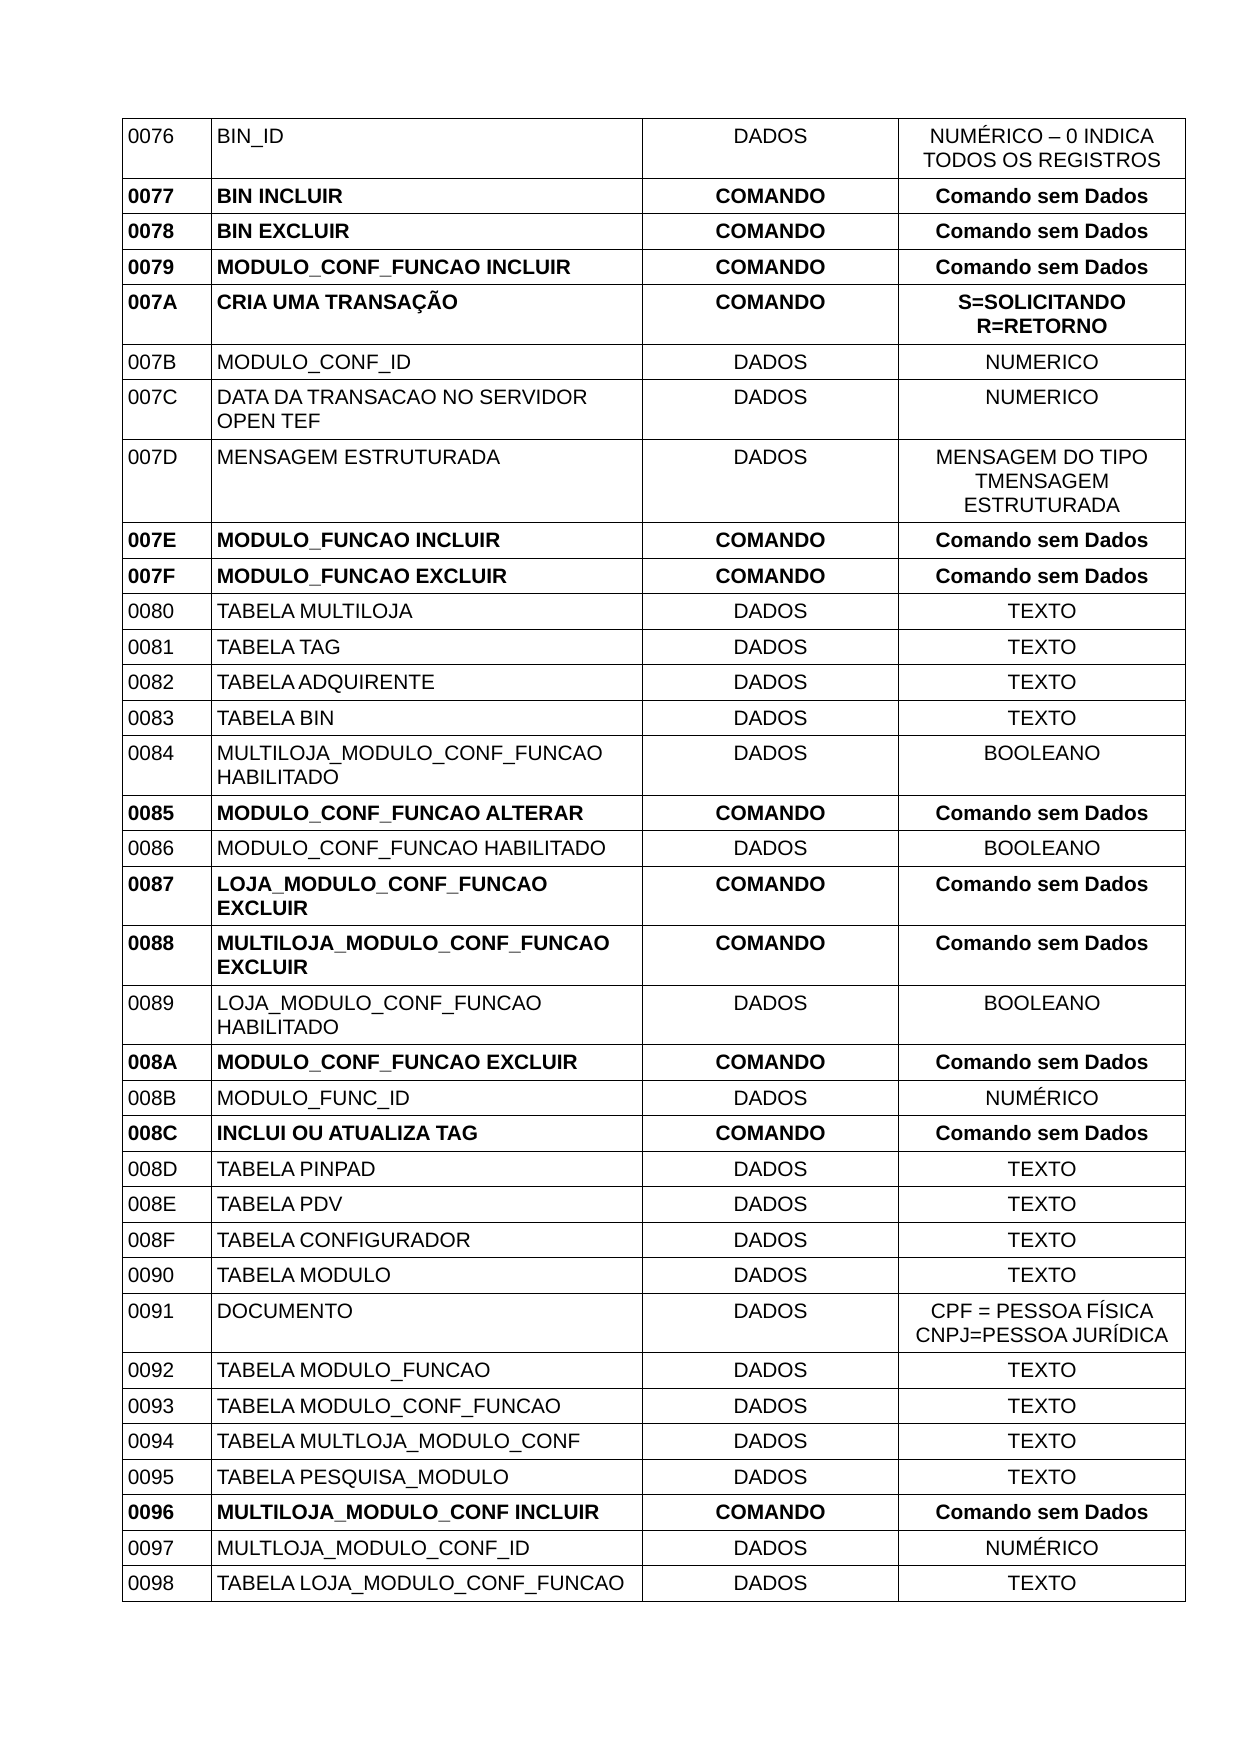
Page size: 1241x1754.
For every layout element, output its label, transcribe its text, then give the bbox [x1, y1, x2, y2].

table_cell DADOS [643, 1424, 898, 1459]
table_cell Comando sem Dados [899, 1116, 1185, 1151]
table_cell Comando sem Dados [899, 250, 1185, 284]
table_cell 007C [123, 380, 211, 439]
table_cell 007A [123, 285, 211, 344]
table_cell DADOS [643, 1353, 898, 1388]
table_cell BIN INCLUIR [212, 179, 642, 213]
table_cell CPF = PESSOA FÍSICA CNPJ=PESSOA JURÍDICA [899, 1294, 1185, 1352]
table_cell MULTILOJA_MODULO_CONF_FUNCAO HABILITADO [212, 736, 642, 795]
table_cell 008C [123, 1116, 211, 1151]
table_cell 0086 [123, 831, 211, 866]
table_cell MODULO_CONF_FUNCAO ALTERAR [212, 796, 642, 830]
table_cell DADOS [643, 736, 898, 795]
table_cell TEXTO [899, 665, 1185, 700]
table_cell BIN EXCLUIR [212, 214, 642, 249]
table_cell COMANDO [643, 523, 898, 558]
table_cell 0081 [123, 630, 211, 664]
table_cell DADOS [643, 1531, 898, 1565]
table_cell TEXTO [899, 1223, 1185, 1257]
table_cell 0083 [123, 701, 211, 735]
table_cell COMANDO [643, 285, 898, 344]
table_cell TEXTO [899, 1389, 1185, 1423]
table_cell 008A [123, 1045, 211, 1080]
table_cell INCLUI OU ATUALIZA TAG [212, 1116, 642, 1151]
table_cell NUMERICO [899, 345, 1185, 379]
table_cell Comando sem Dados [899, 796, 1185, 830]
table_cell 0092 [123, 1353, 211, 1388]
table_cell TEXTO [899, 1566, 1185, 1601]
table_cell TEXTO [899, 1424, 1185, 1459]
table_cell 0094 [123, 1424, 211, 1459]
table_cell COMANDO [643, 796, 898, 830]
table_cell TEXTO [899, 1258, 1185, 1293]
table_cell MODULO_CONF_FUNCAO INCLUIR [212, 250, 642, 284]
table_cell 0076 [123, 119, 211, 178]
table_cell Comando sem Dados [899, 926, 1185, 985]
table_cell 008D [123, 1152, 211, 1186]
table_cell MENSAGEM DO TIPO TMENSAGEM ESTRUTURADA [899, 440, 1185, 522]
table_cell 0085 [123, 796, 211, 830]
table_cell 0096 [123, 1495, 211, 1530]
table_cell DADOS [643, 119, 898, 178]
table_cell DADOS [643, 1294, 898, 1352]
table_cell TEXTO [899, 1460, 1185, 1494]
table_cell TEXTO [899, 1152, 1185, 1186]
table_cell MODULO_CONF_FUNCAO HABILITADO [212, 831, 642, 866]
table_cell 008B [123, 1081, 211, 1115]
table_cell 008E [123, 1187, 211, 1222]
table_cell TABELA MODULO_FUNCAO [212, 1353, 642, 1388]
table_cell DOCUMENTO [212, 1294, 642, 1352]
table_cell BOOLEANO [899, 736, 1185, 795]
table_cell 0082 [123, 665, 211, 700]
table_cell MODULO_FUNCAO INCLUIR [212, 523, 642, 558]
table_cell DADOS [643, 1389, 898, 1423]
table_cell 007D [123, 440, 211, 522]
table_cell 0095 [123, 1460, 211, 1494]
table_cell TEXTO [899, 594, 1185, 629]
table_cell DADOS [643, 1223, 898, 1257]
table_cell Comando sem Dados [899, 559, 1185, 593]
table_cell COMANDO [643, 1495, 898, 1530]
table_cell DADOS [643, 986, 898, 1044]
table_cell 0097 [123, 1531, 211, 1565]
table_cell DADOS [643, 701, 898, 735]
table_cell MODULO_FUNCAO EXCLUIR [212, 559, 642, 593]
table_cell DADOS [643, 1187, 898, 1222]
table_cell COMANDO [643, 250, 898, 284]
table_cell DADOS [643, 345, 898, 379]
table_cell TABELA PDV [212, 1187, 642, 1222]
table_cell LOJA_MODULO_CONF_FUNCAO HABILITADO [212, 986, 642, 1044]
table_cell Comando sem Dados [899, 179, 1185, 213]
table_cell TABELA MODULO [212, 1258, 642, 1293]
table_cell DADOS [643, 380, 898, 439]
table_cell TABELA MULTLOJA_MODULO_CONF [212, 1424, 642, 1459]
table_cell 0093 [123, 1389, 211, 1423]
table_cell TABELA CONFIGURADOR [212, 1223, 642, 1257]
table_cell BOOLEANO [899, 831, 1185, 866]
table_cell 0077 [123, 179, 211, 213]
table_cell 0079 [123, 250, 211, 284]
table_cell NUMÉRICO [899, 1531, 1185, 1565]
table_cell DADOS [643, 630, 898, 664]
table_cell TABELA BIN [212, 701, 642, 735]
table_cell MULTILOJA_MODULO_CONF_FUNCAO EXCLUIR [212, 926, 642, 985]
table_cell TABELA MULTILOJA [212, 594, 642, 629]
table_cell COMANDO [643, 559, 898, 593]
table_cell TEXTO [899, 1353, 1185, 1388]
table_cell TABELA PINPAD [212, 1152, 642, 1186]
table_cell LOJA_MODULO_CONF_FUNCAO EXCLUIR [212, 867, 642, 925]
table_cell 0087 [123, 867, 211, 925]
table_cell MODULO_CONF_ID [212, 345, 642, 379]
table_cell MODULO_CONF_FUNCAO EXCLUIR [212, 1045, 642, 1080]
table_cell TEXTO [899, 1187, 1185, 1222]
table_cell DADOS [643, 440, 898, 522]
table_cell 0080 [123, 594, 211, 629]
table_cell 0089 [123, 986, 211, 1044]
table_cell DADOS [643, 594, 898, 629]
table_cell DADOS [643, 1258, 898, 1293]
table_cell COMANDO [643, 214, 898, 249]
table_cell TABELA ADQUIRENTE [212, 665, 642, 700]
table_cell MULTLOJA_MODULO_CONF_ID [212, 1531, 642, 1565]
table_cell BIN_ID [212, 119, 642, 178]
table_cell MODULO_FUNC_ID [212, 1081, 642, 1115]
table_cell 0091 [123, 1294, 211, 1352]
table_cell 007E [123, 523, 211, 558]
table_cell 0090 [123, 1258, 211, 1293]
table_cell CRIA UMA TRANSAÇÃO [212, 285, 642, 344]
table_cell MENSAGEM ESTRUTURADA [212, 440, 642, 522]
table_cell COMANDO [643, 179, 898, 213]
table_cell DADOS [643, 1460, 898, 1494]
table_cell Comando sem Dados [899, 867, 1185, 925]
table_cell COMANDO [643, 867, 898, 925]
table_cell DADOS [643, 1081, 898, 1115]
table_cell 007F [123, 559, 211, 593]
table_cell TABELA LOJA_MODULO_CONF_FUNCAO [212, 1566, 642, 1601]
table_cell TABELA MODULO_CONF_FUNCAO [212, 1389, 642, 1423]
table_cell DADOS [643, 831, 898, 866]
table_cell 0088 [123, 926, 211, 985]
table_cell Comando sem Dados [899, 1045, 1185, 1080]
table_cell TABELA PESQUISA_MODULO [212, 1460, 642, 1494]
table_cell NUMÉRICO [899, 1081, 1185, 1115]
table_cell TEXTO [899, 701, 1185, 735]
table_cell 0098 [123, 1566, 211, 1601]
table_cell COMANDO [643, 1045, 898, 1080]
table_cell TABELA TAG [212, 630, 642, 664]
table_cell S=SOLICITANDO R=RETORNO [899, 285, 1185, 344]
table_cell Comando sem Dados [899, 1495, 1185, 1530]
table_cell MULTILOJA_MODULO_CONF INCLUIR [212, 1495, 642, 1530]
table_cell 007B [123, 345, 211, 379]
table_cell DADOS [643, 1566, 898, 1601]
table_cell NUMÉRICO – 0 INDICA TODOS OS REGISTROS [899, 119, 1185, 178]
table_cell NUMERICO [899, 380, 1185, 439]
table_cell DATA DA TRANSACAO NO SERVIDOR OPEN TEF [212, 380, 642, 439]
table_cell TEXTO [899, 630, 1185, 664]
table_cell Comando sem Dados [899, 214, 1185, 249]
table_cell DADOS [643, 665, 898, 700]
table_cell COMANDO [643, 926, 898, 985]
table_cell DADOS [643, 1152, 898, 1186]
table_cell 0084 [123, 736, 211, 795]
table_cell COMANDO [643, 1116, 898, 1151]
table_cell 0078 [123, 214, 211, 249]
table_cell BOOLEANO [899, 986, 1185, 1044]
table_cell Comando sem Dados [899, 523, 1185, 558]
table_cell 008F [123, 1223, 211, 1257]
